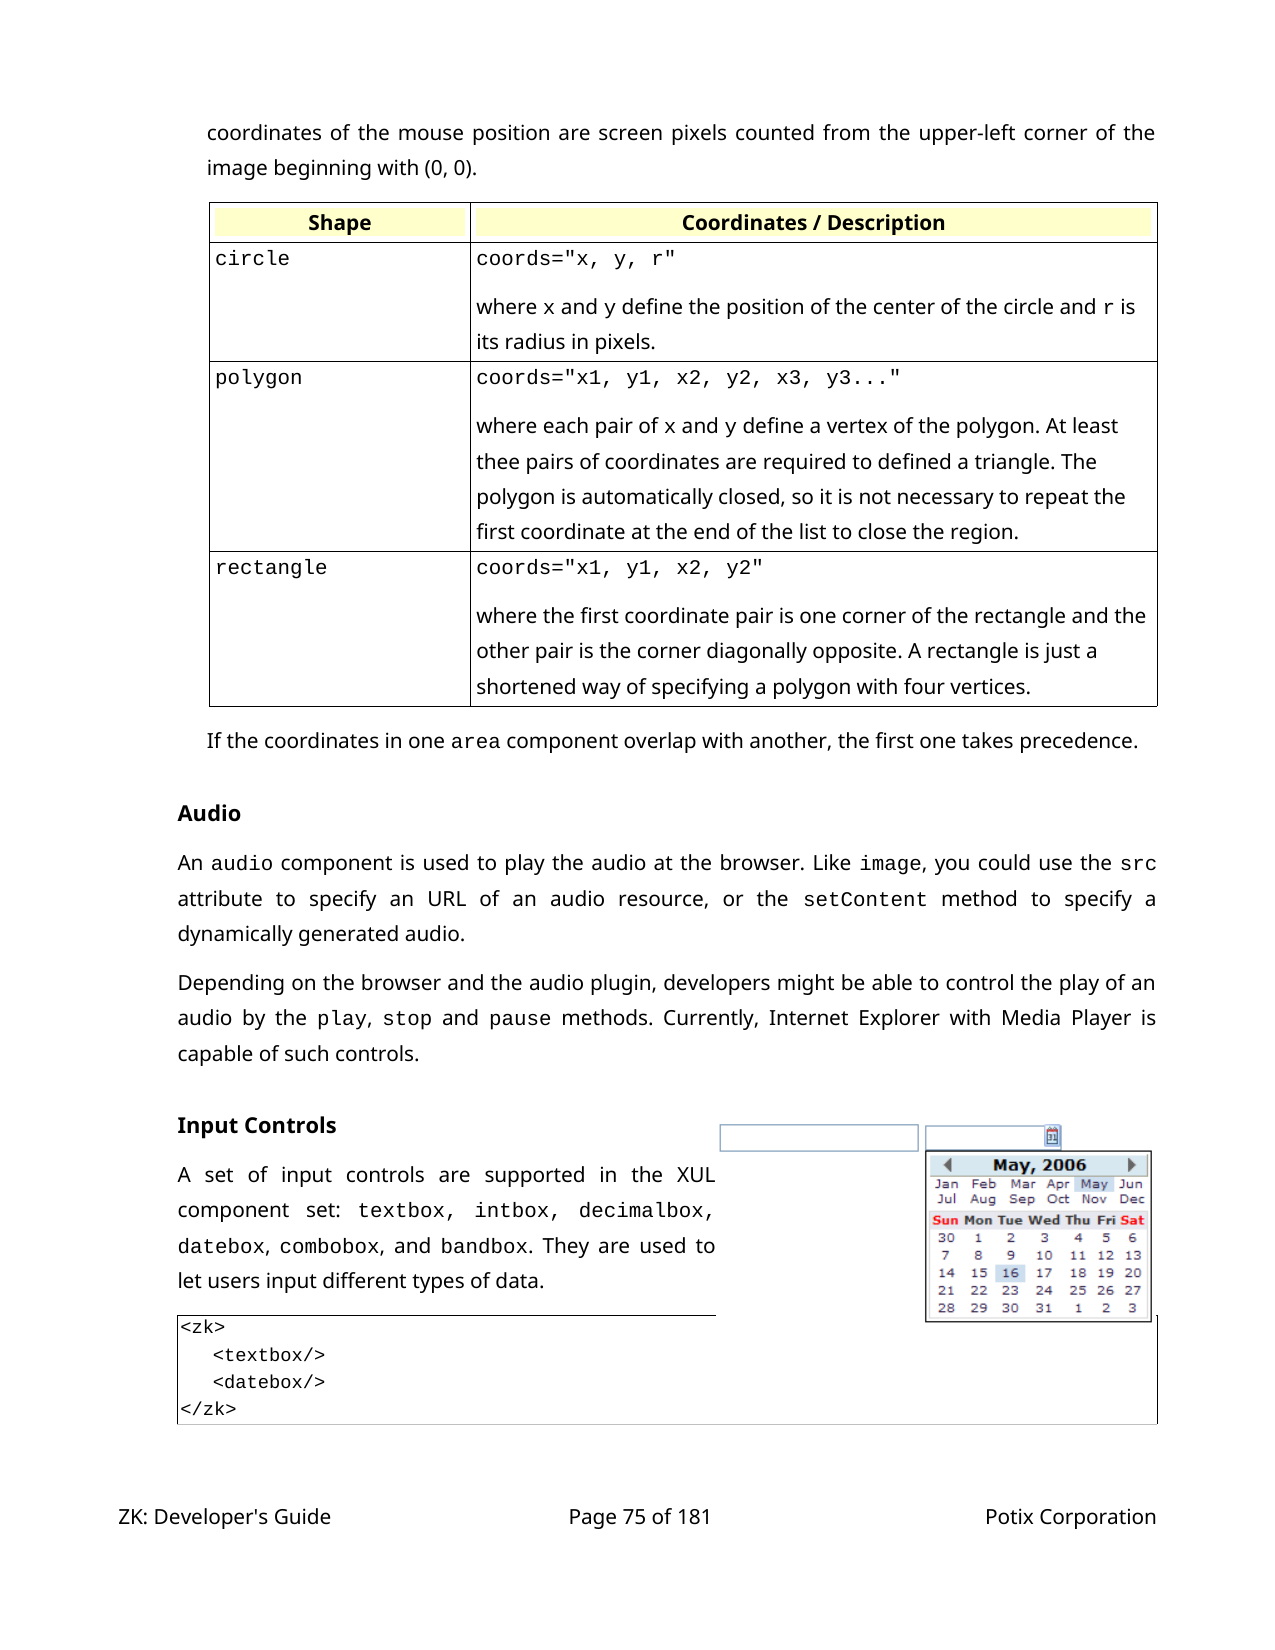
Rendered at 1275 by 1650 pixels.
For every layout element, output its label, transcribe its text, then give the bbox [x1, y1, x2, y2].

text <datebox/> [178, 1369, 1157, 1394]
text coordinates of the mouse position are screen pixels counted from the upper-left corner of the image beginning with (0, 0). [207, 118, 1157, 182]
picture [716, 1118, 1157, 1325]
text <zk> [178, 1316, 1157, 1339]
text A set of input controls are supported in the XUL component set: textbox, intbox, decimalbox, datebox, combobox, and bandbox. They are used to let users input different types of data. [177, 1160, 716, 1294]
text If the coordinates in one area component overlap with another, the first one takes precedence. [207, 726, 1157, 755]
table_cell rectangle [210, 552, 470, 706]
table_cell coords="x, y, r" where x and y define the position of the center of the circle and r is its radius in pixels. [471, 243, 1157, 361]
table_header Shape [210, 203, 470, 242]
subtitle Input Controls [177, 1109, 1157, 1139]
table_cell coords="x1, y1, x2, y2, x3, y3..." where each pair of x and y define a vertex of the polygon. At least thee pairs of coordinates are required to defined a triangle. The polygon is automatically closed, so it is not necessary to repeat the first coordinate at the end of the list to close the region. [471, 362, 1157, 551]
text An audio component is used to play the audio at the browser. Like image, you could use the src attribute to specify an URL of an audio resource, or the setContent method to specify a dynamically generated audio. [177, 848, 1157, 947]
table_cell polygon [210, 362, 470, 551]
table_header Coordinates / Description [471, 203, 1157, 242]
text Depending on the browser and the audio plugin, developers might be able to control the play of an audio by the play, stop and pause methods. Currently, Internet Explorer with Media Player is capable of such controls. [177, 968, 1157, 1067]
table_cell circle [210, 243, 470, 361]
table_cell coords="x1, y1, x2, y2" where the first coordinate pair is one corner of the rectangle and the other pair is the corner diagonally opposite. A rectangle is just a shortened way of specifying a polygon with four vertices. [471, 552, 1157, 706]
text <textbox/> [178, 1342, 1157, 1367]
subtitle Audio [177, 797, 1157, 827]
text </zk> [178, 1397, 1157, 1424]
